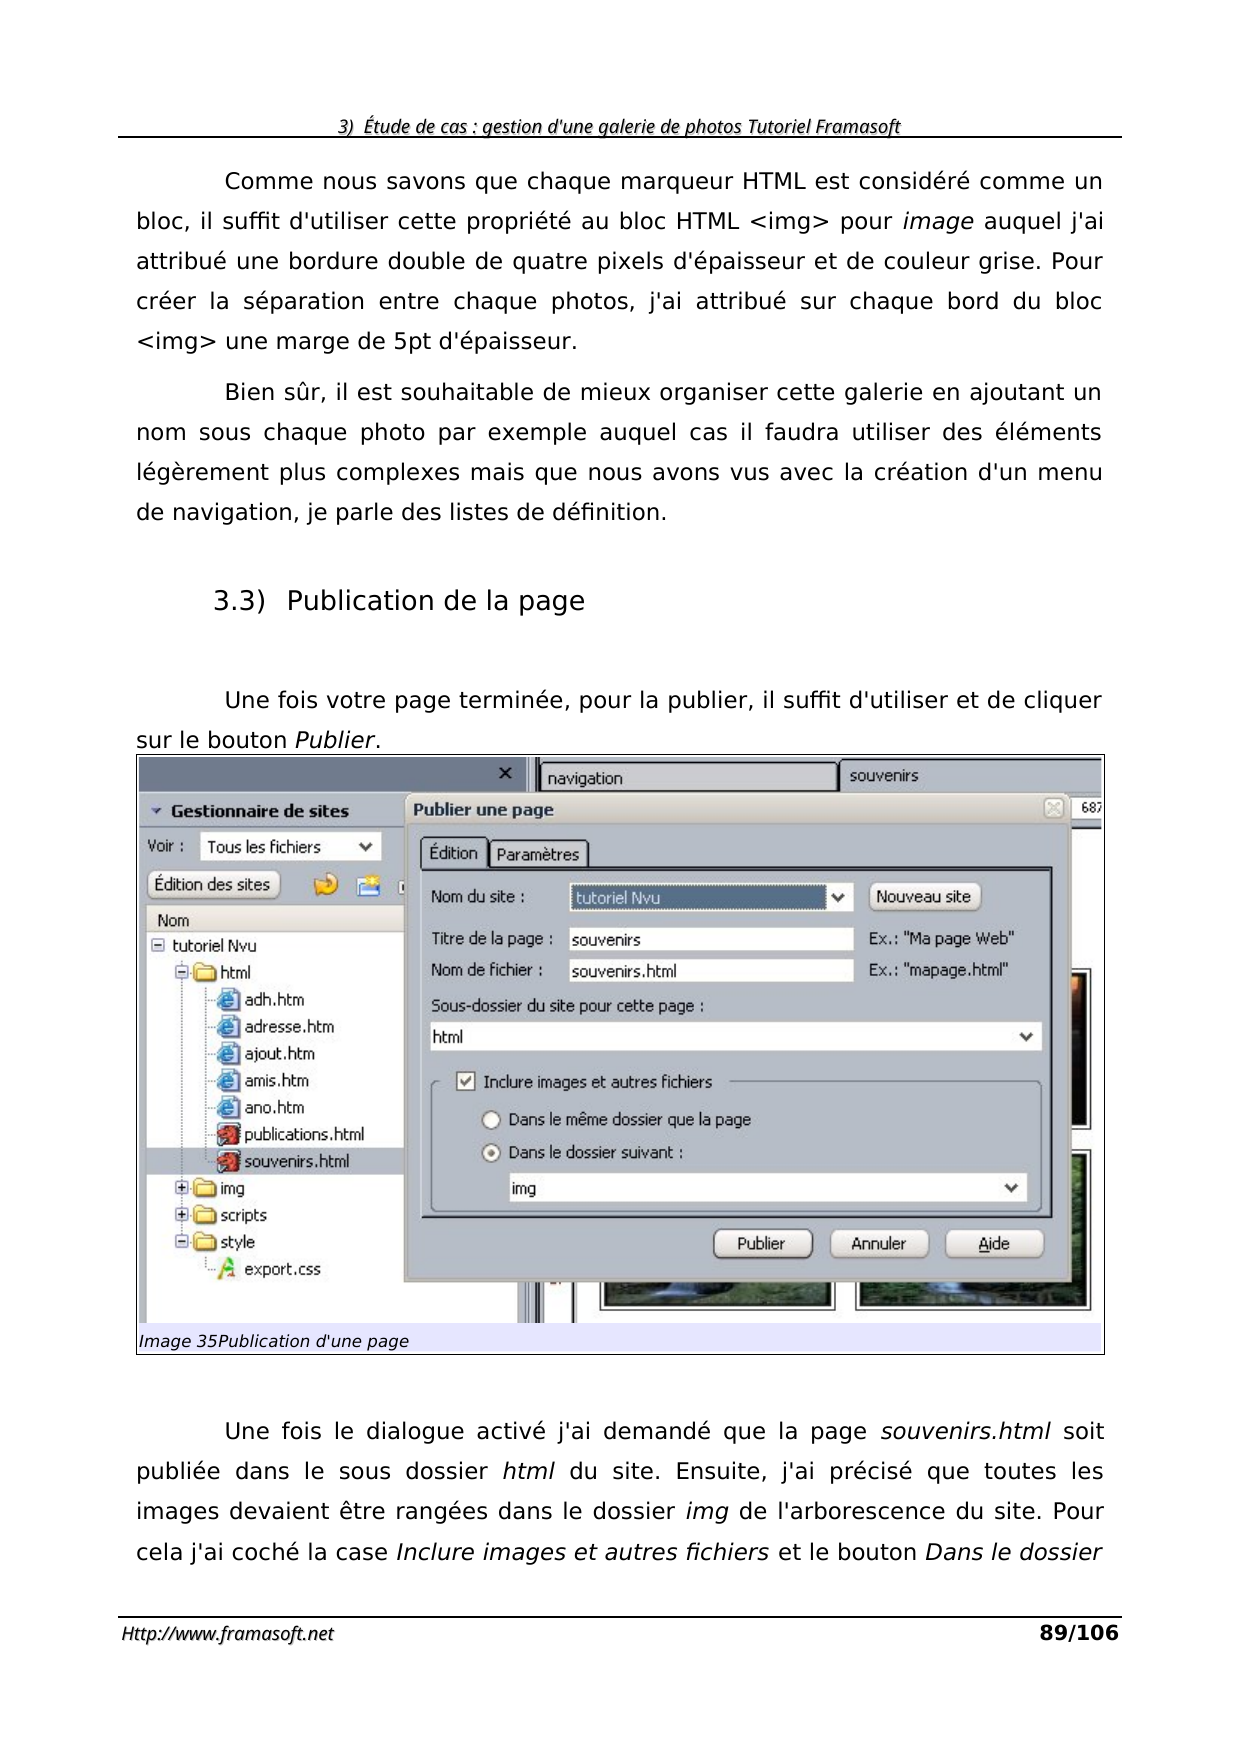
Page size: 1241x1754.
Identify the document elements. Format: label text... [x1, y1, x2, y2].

text Une fois votre page terminée, pour la publier, il suffit d'utiliser et de cliquer sur le bouton Publier. [136, 687, 1104, 754]
text Bien sûr, il est souhaitable de mieux organiser cette galerie en ajoutant un nom sous chaque photo par exemple auquel cas il faudra utiliser des éléments légèrement plus complexes mais que nous avons vus avec la création d'un menu de navigation, je parle des listes de définition. [136, 379, 1104, 526]
text Image 35Publication d'une page [139, 1323, 1101, 1352]
text Une fois le dialogue activé j'ai demandé que la page souvenirs.html soit publiée dans le sous dossier html du site. Ensuite, j'ai précisé que toutes les images devaient être rangées dans le dossier img de l'arborescence du site. Pour cela j'ai coché la case Inclure images et autres fichiers et le bouton Dans le dossier [136, 1418, 1104, 1565]
text Comme nous savons que chaque marqueur HTML est considéré comme un bloc, il suffit d'utiliser cette propriété au bloc HTML <img> pour image auquel j'ai attribué une bordure double de quatre pixels d'épaisseur et de couleur grise. Pour créer la séparation entre chaque photos, j'ai attribué sur chaque bord du bloc <img> une marge de 5pt d'épaisseur. [136, 168, 1104, 355]
picture [138, 757, 1102, 1323]
subtitle Publication de la page [213, 585, 1122, 616]
